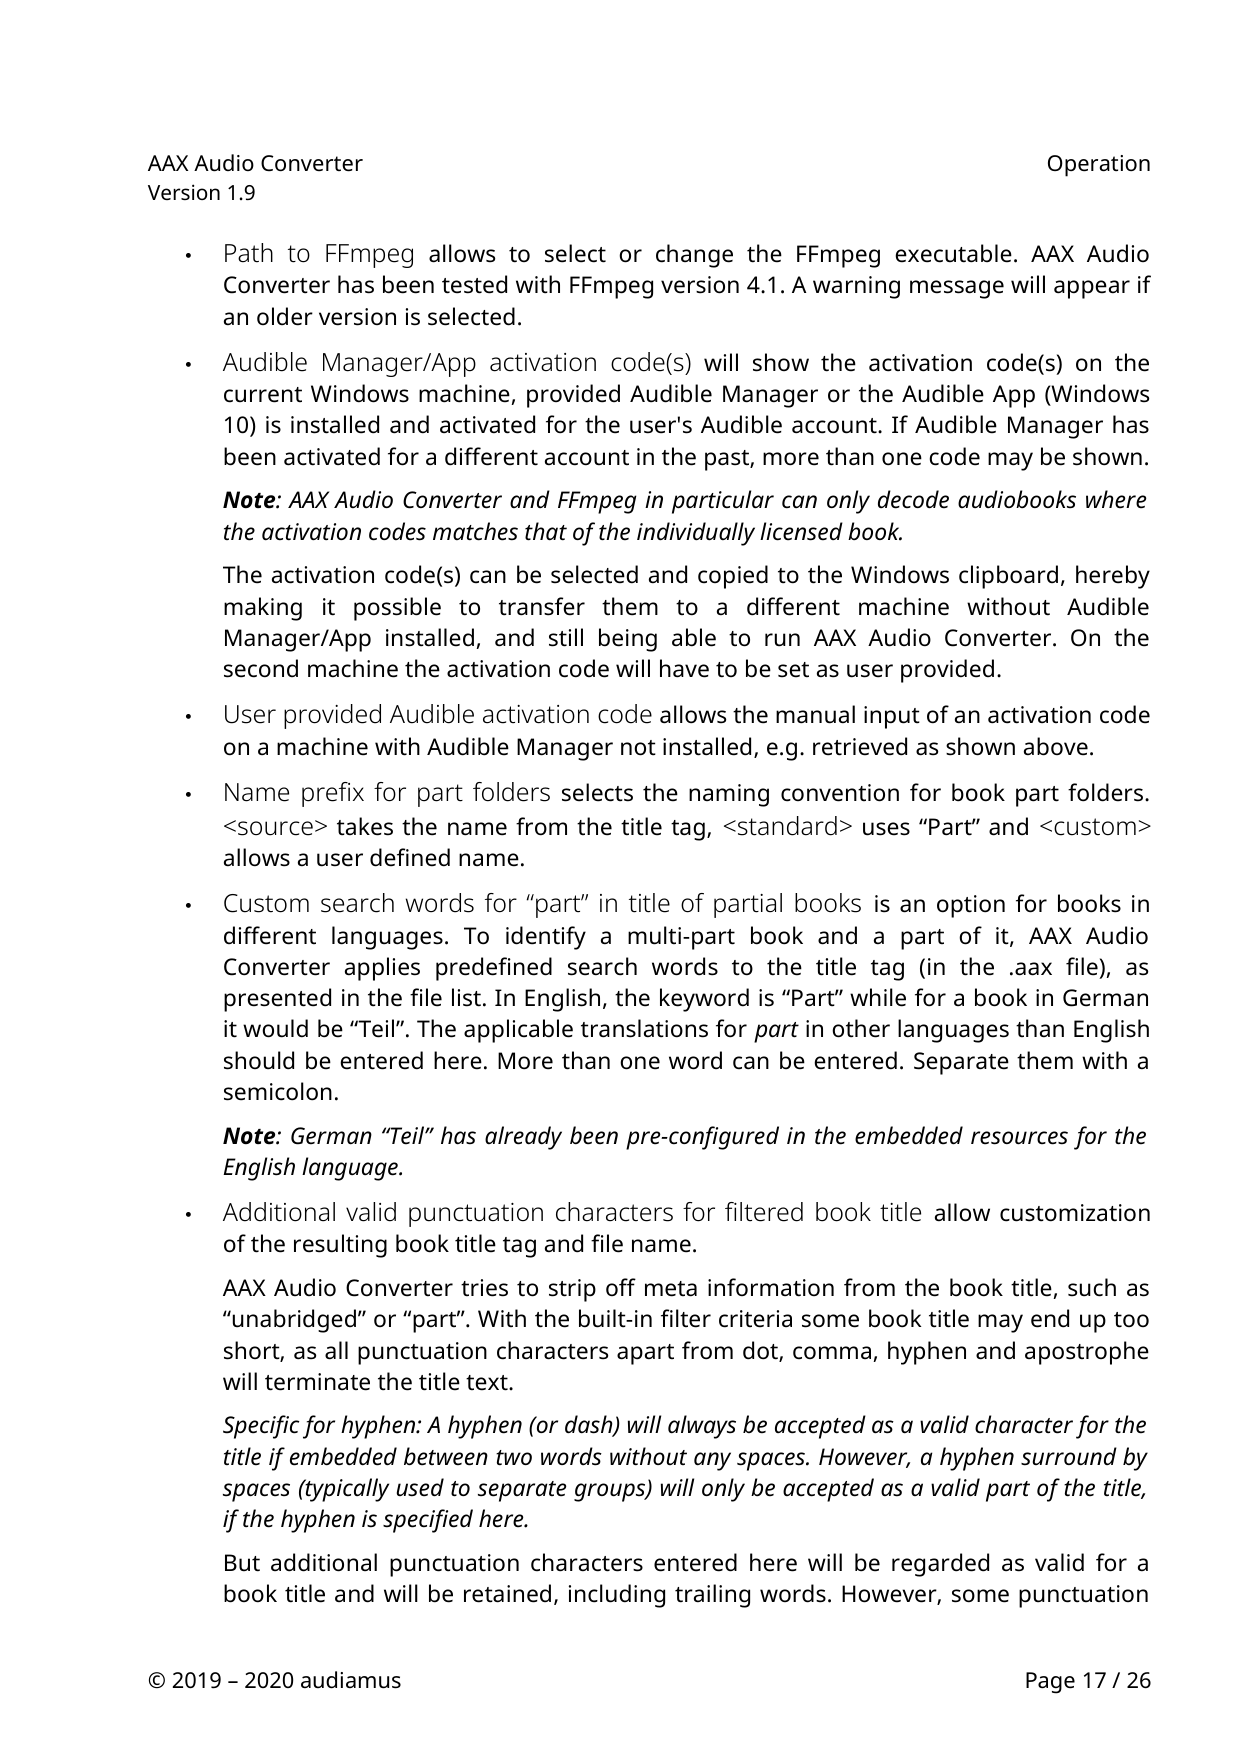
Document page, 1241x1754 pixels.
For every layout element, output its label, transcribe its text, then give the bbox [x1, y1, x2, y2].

list Note: German “Teil” has already been pre-configured in the embedded resources for the English language. [185, 1119, 1152, 1182]
list Note: AAX Audio Converter and FFmpeg in particular can only decode audiobooks where the activation codes matches that of the individually licensed book. [185, 484, 1152, 547]
list Custom search words for “part” in title of partial books is an option for books in different languages. To identify a multi-part book and a part of it, AAX Audio Converter applies predefined search words to the title tag (in the .aax file), as presented in the file list. In English, the keyword is “Part” while for a book in German it would be “Teil”. The applicable translations for part in other languages than English should be entered here. More than one word can be entered. Separate them with a semicolon. [185, 886, 1152, 1107]
list Name prefix for part folders selects the naming convention for book part folders. <source> takes the name from the title tag, <standard> uses “Part” and <custom> allows a user defined name. [185, 774, 1152, 873]
list Additional valid punctuation characters for filtered book title allow customization of the resulting book title tag and file name. [185, 1194, 1152, 1260]
list But additional punctuation characters entered here will be regarded as valid for a book title and will be retained, including trailing words. However, some punctuation [185, 1547, 1152, 1609]
list AAX Audio Converter tries to strip off meta information from the book title, such as “unabridged” or “part”. With the built-in filter criteria some book title may end up too short, as all punctuation characters apart from dot, comma, hyphen and apostrophe will terminate the title text. [185, 1272, 1152, 1397]
list Specific for hyphen: A hyphen (or dash) will always be accepted as a valid character for the title if embedded between two words without any spaces. However, a hyphen surround by spaces (typically used to separate groups) will only be accepted as a valid part of the title, if the hyphen is specified here. [185, 1409, 1152, 1534]
list The activation code(s) can be selected and copied to the Windows clipboard, hereby making it possible to transfer them to a different machine without Audible Manager/App installed, and still being able to run AAX Audio Converter. On the second machine the activation code will have to be set as user provided. [185, 559, 1152, 684]
list Path to FFmpeg allows to select or change the FFmpeg executable. AAX Audio Converter has been tested with FFmpeg version 4.1. A warning message will appear if an older version is selected. [185, 235, 1152, 332]
list Audible Manager/App activation code(s) will show the activation code(s) on the current Windows machine, provided Audible Manager or the Audible App (Windows 10) is installed and activated for the user's Audible account. If Audible Manager has been activated for a different account in the past, more than one code may be shown. [185, 344, 1152, 472]
list User provided Audible activation code allows the manual input of an activation code on a machine with Audible Manager not installed, e.g. retrieved as shown above. [185, 697, 1152, 762]
